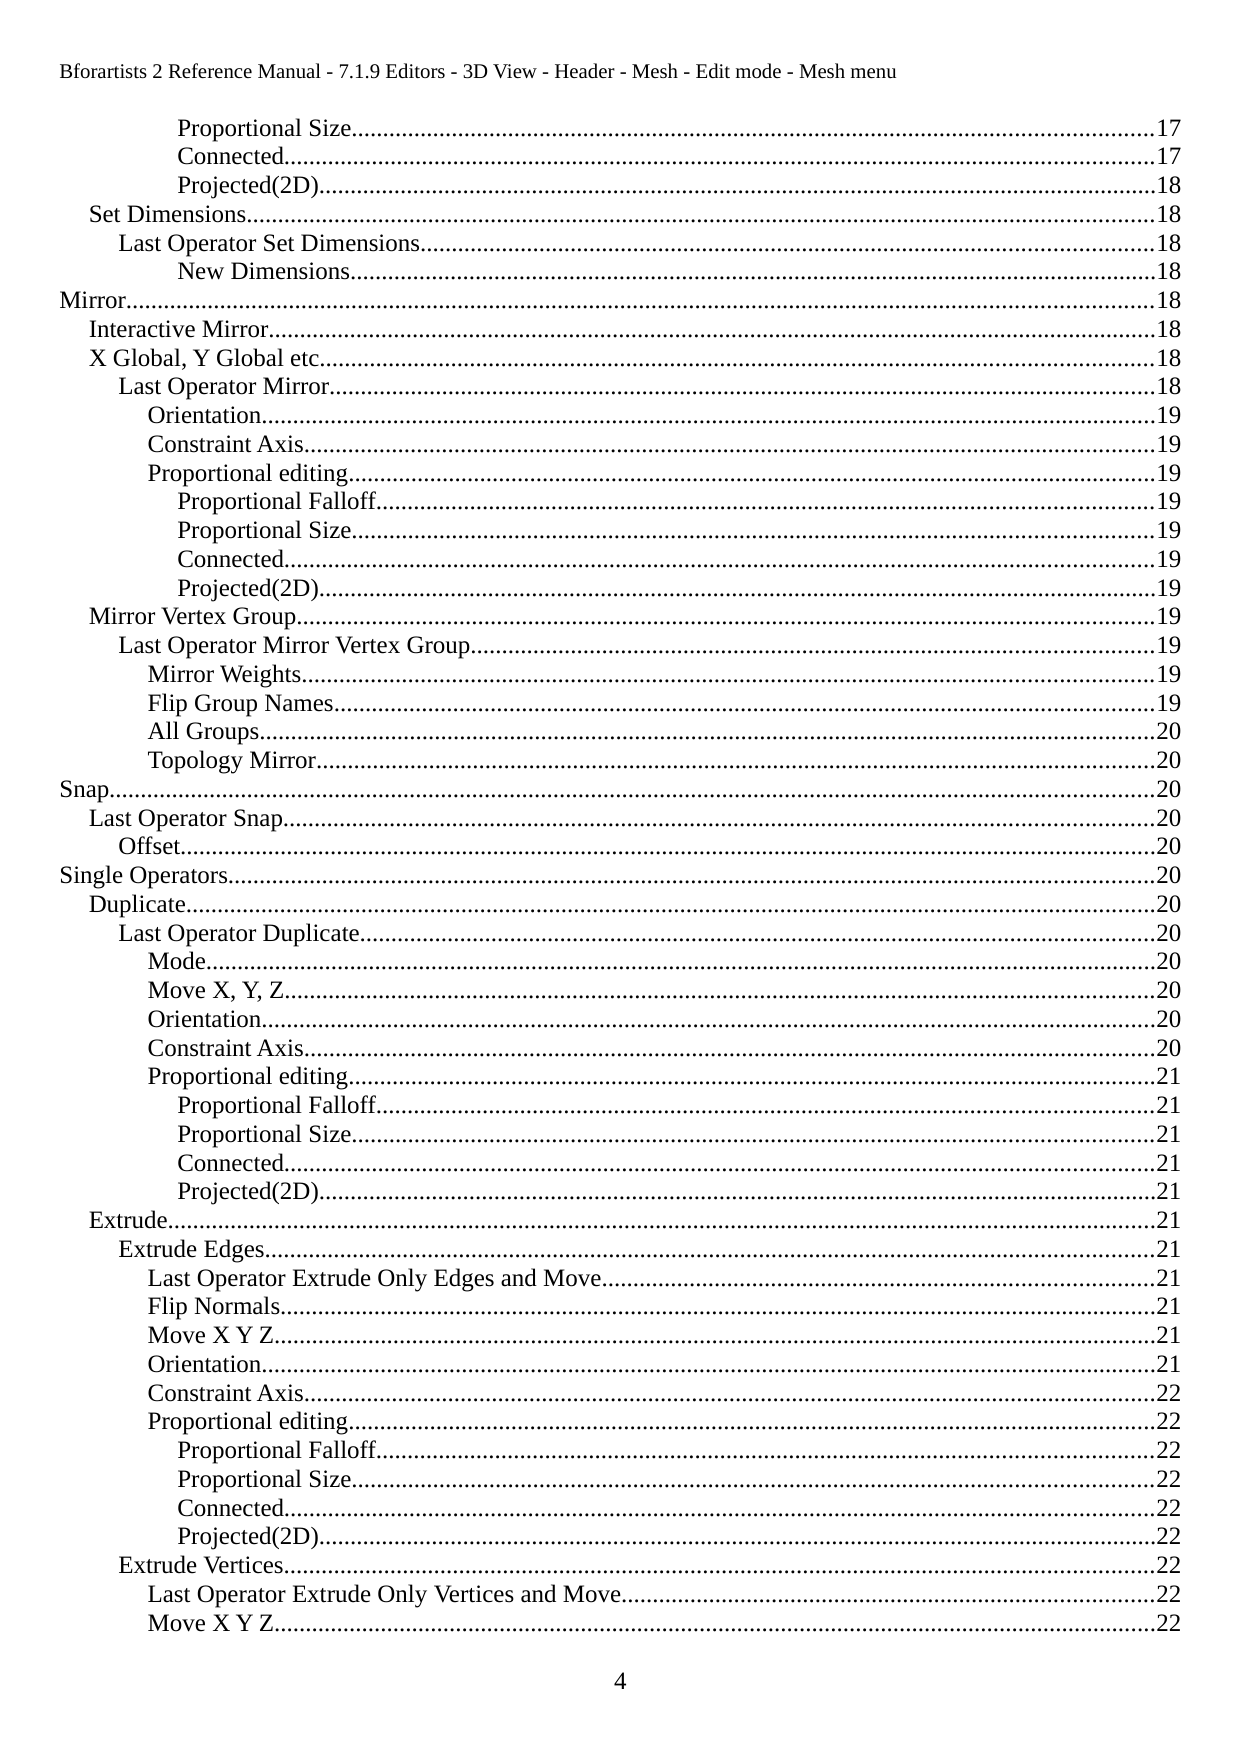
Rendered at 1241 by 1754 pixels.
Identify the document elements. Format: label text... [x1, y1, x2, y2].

text New Dimensions 18 [177, 256, 1181, 285]
text Last Operator Mirror Vertex Group 19 [118, 630, 1181, 659]
text Connected 17 [177, 141, 1181, 170]
text X Global, Y Global etc. 18 [88, 343, 1181, 371]
text Proportional editing 19 [147, 458, 1181, 486]
text Proportional editing 22 [147, 1406, 1181, 1435]
text Projected(2D) 19 [177, 573, 1181, 601]
text Last Operator Snap 20 [88, 803, 1181, 831]
text Extrude Vertices 22 [118, 1550, 1181, 1579]
text Last Operator Extrude Only Edges and Move 21 [147, 1263, 1181, 1291]
text Orientation 20 [147, 1004, 1181, 1033]
text Mirror 18 [59, 285, 1181, 314]
text Proportional Size 21 [177, 1119, 1181, 1148]
text Offset 20 [118, 831, 1181, 860]
text Snap 20 [59, 774, 1181, 803]
text Proportional Size 22 [177, 1464, 1181, 1493]
text Projected(2D) 22 [177, 1521, 1181, 1550]
text All Groups 20 [147, 716, 1181, 745]
text Constraint Axis 19 [147, 429, 1181, 458]
text Last Operator Duplicate 20 [118, 918, 1181, 946]
text Extrude 21 [88, 1205, 1181, 1234]
text Orientation 19 [147, 400, 1181, 429]
text Mode 20 [147, 946, 1181, 975]
text Last Operator Mirror 18 [118, 371, 1181, 400]
text Proportional editing 21 [147, 1061, 1181, 1090]
text Move X Y Z 22 [147, 1608, 1181, 1636]
text Proportional Size 19 [177, 515, 1181, 544]
text Single Operators 20 [59, 860, 1181, 889]
text Constraint Axis 22 [147, 1378, 1181, 1406]
text Proportional Falloff 19 [177, 486, 1181, 515]
text Duplicate 20 [88, 889, 1181, 918]
text Projected(2D) 18 [177, 170, 1181, 199]
text Mirror Weights 19 [147, 659, 1181, 688]
text Move X Y Z 21 [147, 1320, 1181, 1349]
text Last Operator Extrude Only Vertices and Move 22 [147, 1579, 1181, 1608]
text Connected 22 [177, 1493, 1181, 1521]
text Interactive Mirror 18 [88, 314, 1181, 343]
text Proportional Size 17 [177, 113, 1181, 141]
text Extrude Edges 21 [118, 1234, 1181, 1263]
text Topology Mirror 20 [147, 745, 1181, 774]
text Connected 19 [177, 544, 1181, 573]
text Connected 21 [177, 1148, 1181, 1176]
text Orientation 21 [147, 1349, 1181, 1378]
text Set Dimensions 18 [88, 199, 1181, 228]
text Flip Group Names 19 [147, 688, 1181, 716]
text Last Operator Set Dimensions 18 [118, 228, 1181, 256]
text Move X, Y, Z 20 [147, 975, 1181, 1004]
text Constraint Axis 20 [147, 1033, 1181, 1061]
text Proportional Falloff 21 [177, 1090, 1181, 1119]
text Projected(2D) 21 [177, 1176, 1181, 1205]
text Proportional Falloff 22 [177, 1435, 1181, 1464]
text Mirror Vertex Group 19 [88, 601, 1181, 630]
text Flip Normals 21 [147, 1291, 1181, 1320]
